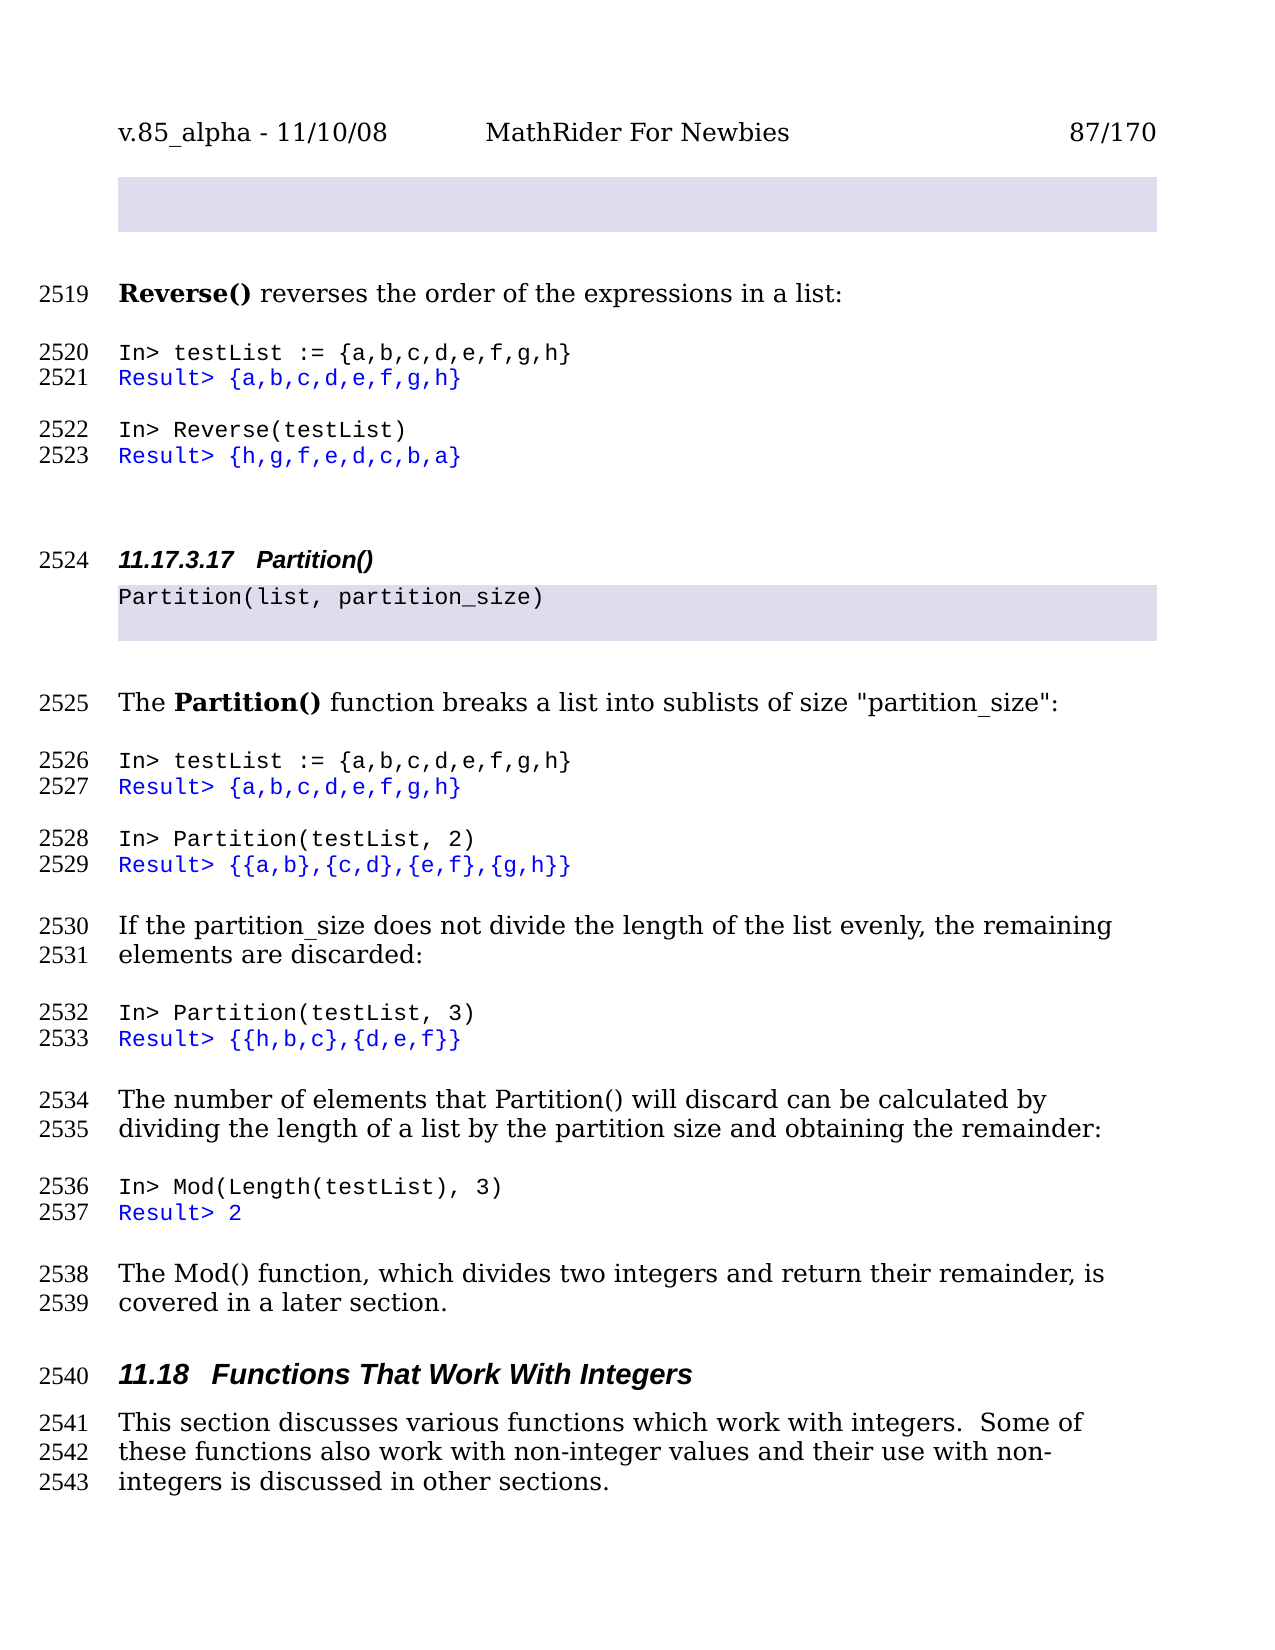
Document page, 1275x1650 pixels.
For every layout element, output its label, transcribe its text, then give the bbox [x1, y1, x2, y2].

text Result> {h,g,f,e,d,c,b,a} [118, 444, 1157, 471]
text Result> {a,b,c,d,e,f,g,h} [118, 367, 1157, 393]
text In> testList := {a,b,c,d,e,f,g,h} [118, 749, 1157, 775]
text The number of elements that Partition() will discard can be calculated by dividing the length of a list by the partition size and obtaining the remainder: [118, 1085, 1157, 1143]
text If the partition_size does not divide the length of the list evenly, the remaining elements are discarded: [118, 911, 1157, 969]
text Result> 2 [118, 1201, 1157, 1227]
text In> Partition(testList, 2) [118, 827, 1157, 853]
table_header [118, 177, 1157, 232]
subtitle Partition() [118, 545, 1157, 573]
text This section discusses various functions which work with integers. Some of these functions also work with non-integer values and their use with non-integers is discussed in other sections. [118, 1408, 1157, 1496]
text In> Mod(Length(testList), 3) [118, 1176, 1157, 1201]
text Reverse() reverses the order of the expressions in a list: [118, 279, 1157, 309]
text Result> {a,b,c,d,e,f,g,h} [118, 775, 1157, 801]
text Result> {{a,b},{c,d},{e,f},{g,h}} [118, 853, 1157, 879]
table_header Partition(list, partition_size) [118, 585, 1157, 641]
text In> testList := {a,b,c,d,e,f,g,h} [118, 341, 1157, 367]
text In> Partition(testList, 3) [118, 1001, 1157, 1027]
text The Mod() function, which divides two integers and return their remainder, is covered in a later section. [118, 1259, 1157, 1318]
text The Partition() function breaks a list into sublists of size "partition_size": [118, 688, 1157, 717]
text In> Reverse(testList) [118, 419, 1157, 444]
text Result> {{h,b,c},{d,e,f}} [118, 1027, 1157, 1053]
subtitle Functions That Work With Integers [118, 1357, 1157, 1390]
